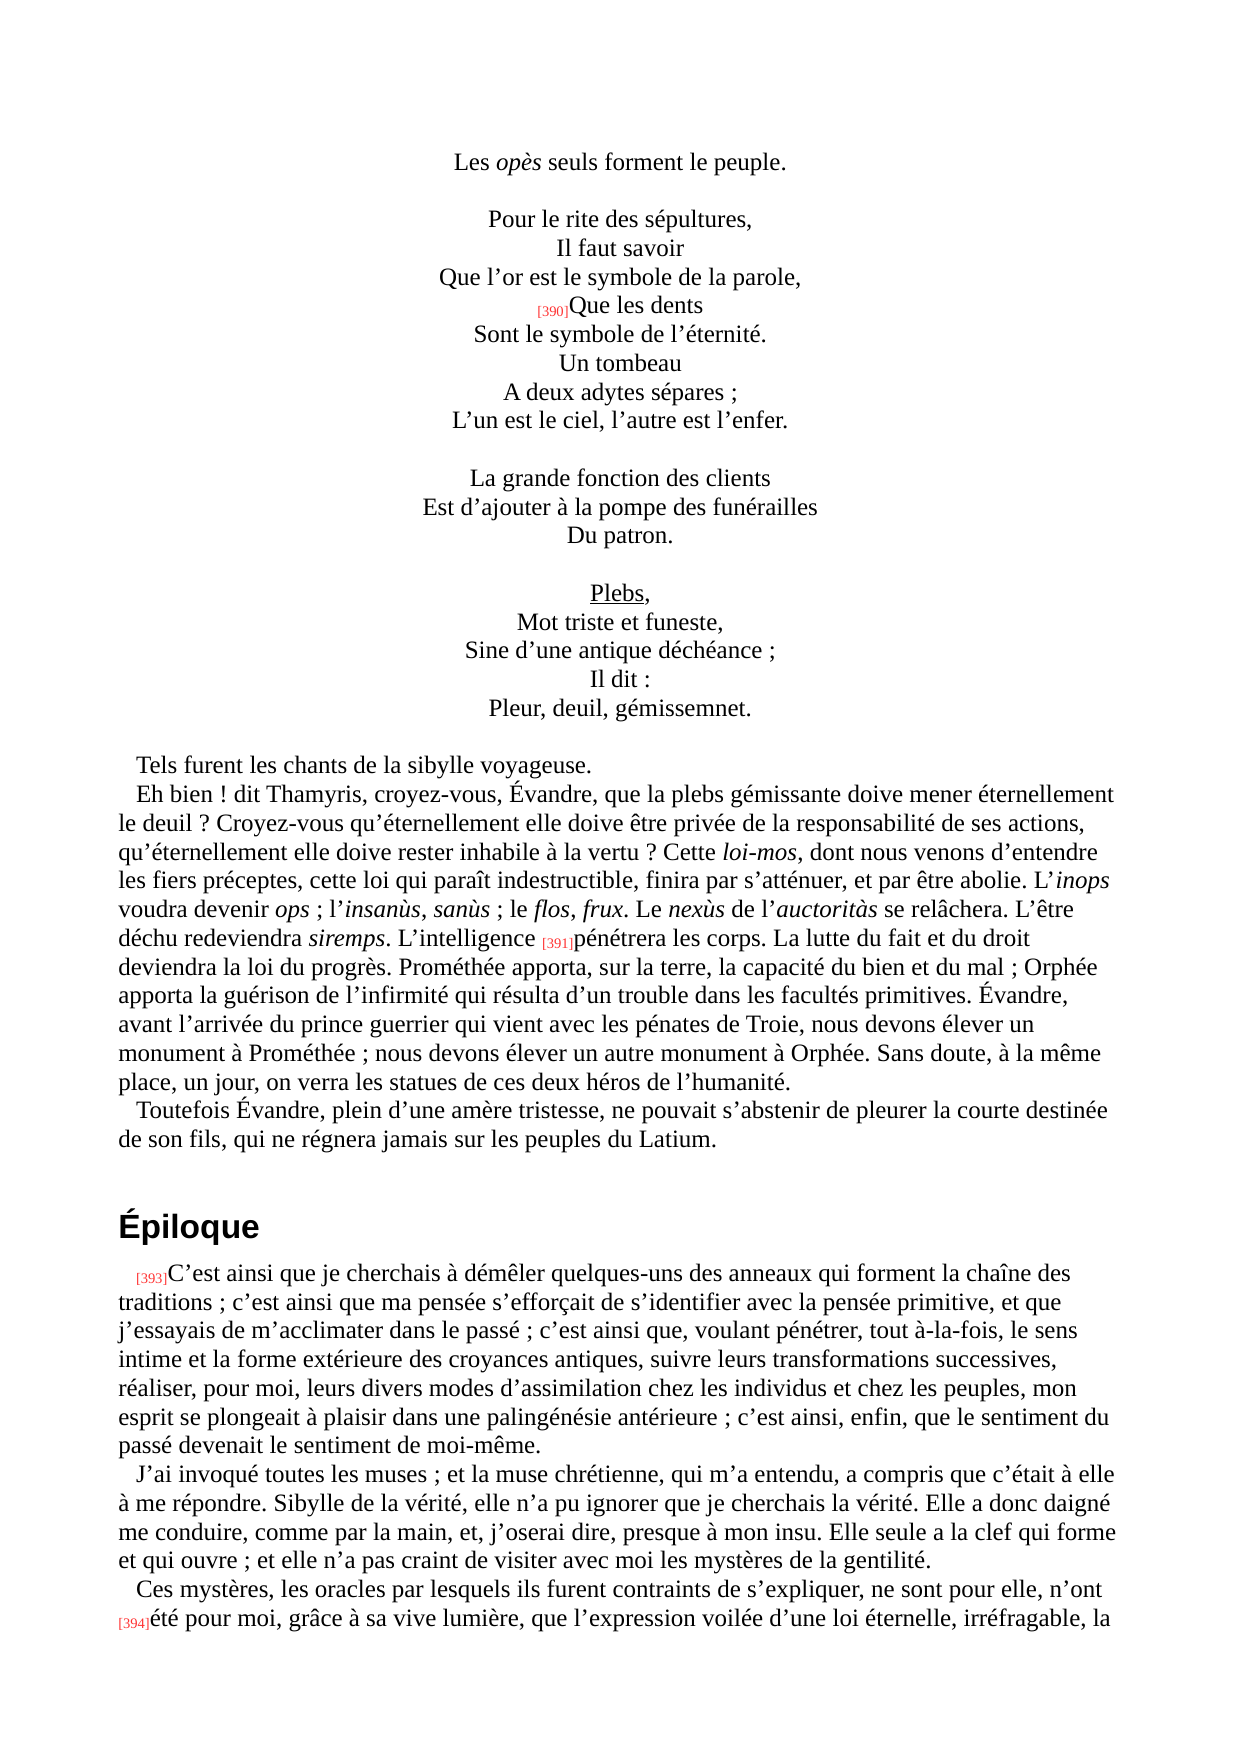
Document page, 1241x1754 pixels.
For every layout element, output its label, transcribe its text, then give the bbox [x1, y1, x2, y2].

text Il faut savoir [118, 233, 1122, 262]
text J’ai invoqué toutes les muses ; et la muse chrétienne, qui m’a entendu, a compris que c’était à elle à me répondre. Sibylle de la vérité, elle n’a pu ignorer que je cherchais la vérité. Elle a donc daigné me conduire, comme par la main, et, j’oserai dire, presque à mon insu. Elle seule a la clef qui forme et qui ouvre ; et elle n’a pas craint de visiter avec moi les mystères de la gentilité. [118, 1459, 1122, 1574]
text La grande fonction des clients [118, 463, 1122, 492]
text Du patron. [118, 521, 1122, 549]
text Plebs, [118, 578, 1122, 607]
text Tels furent les chants de la sibylle voyageuse. [118, 751, 1122, 779]
text Toutefois Évandre, plein d’une amère tristesse, ne pouvait s’abstenir de pleurer la courte destinée de son fils, qui ne régnera jamais sur les peuples du Latium. [118, 1096, 1122, 1153]
text Ces mystères, les oracles par lesquels ils furent contraints de s’expliquer, ne sont pour elle, n’ont [394]été pour moi, grâce à sa vive lumière, que l’expression voilée d’une loi éternelle, irréfragable, la [118, 1574, 1122, 1632]
text Que l’or est le symbole de la parole, [118, 262, 1122, 291]
text Sine d’une antique déchéance ; [118, 636, 1122, 664]
text Pour le rite des sépultures, [118, 204, 1122, 233]
text Pleur, deuil, gémissemnet. [118, 693, 1122, 722]
text [390]Que les dents [118, 291, 1122, 319]
text Est d’ajouter à la pompe des funérailles [118, 492, 1122, 521]
subtitle Épiloque [118, 1207, 1122, 1246]
text Les opès seuls forment le peuple. [118, 147, 1122, 176]
text Sont le symbole de l’éternité. [118, 319, 1122, 348]
text Eh bien ! dit Thamyris, croyez-vous, Évandre, que la plebs gémissante doive mener éternellement le deuil ? Croyez-vous qu’éternellement elle doive être privée de la responsabilité de ses actions, qu’éternellement elle doive rester inhabile à la vertu ? Cette loi-mos, dont nous venons d’entendre les fiers préceptes, cette loi qui paraît indestructible, finira par s’atténuer, et par être abolie. L’inops voudra devenir ops ; l’insanùs, sanùs ; le flos, frux. Le nexùs de l’auctoritàs se relâchera. L’être déchu redeviendra siremps. L’intelligence [391]pénétrera les corps. La lutte du fait et du droit deviendra la loi du progrès. Prométhée apporta, sur la terre, la capacité du bien et du mal ; Orphée apporta la guérison de l’infirmité qui résulta d’un trouble dans les facultés primitives. Évandre, avant l’arrivée du prince guerrier qui vient avec les pénates de Troie, nous devons élever un monument à Prométhée ; nous devons élever un autre monument à Orphée. Sans doute, à la même place, un jour, on verra les statues de ces deux héros de l’humanité. [118, 779, 1122, 1096]
text A deux adytes sépares ; [118, 377, 1122, 406]
text [393]C’est ainsi que je cherchais à démêler quelques-uns des anneaux qui forment la chaîne des traditions ; c’est ainsi que ma pensée s’efforçait de s’identifier avec la pensée primitive, et que j’essayais de m’acclimater dans le passé ; c’est ainsi que, voulant pénétrer, tout à-la-fois, le sens intime et la forme extérieure des croyances antiques, suivre leurs transformations successives, réaliser, pour moi, leurs divers modes d’assimilation chez les individus et chez les peuples, mon esprit se plongeait à plaisir dans une palingénésie antérieure ; c’est ainsi, enfin, que le sentiment du passé devenait le sentiment de moi-même. [118, 1258, 1122, 1459]
text Un tombeau [118, 348, 1122, 377]
text Mot triste et funeste, [118, 607, 1122, 636]
text Il dit : [118, 664, 1122, 693]
text L’un est le ciel, l’autre est l’enfer. [118, 406, 1122, 434]
